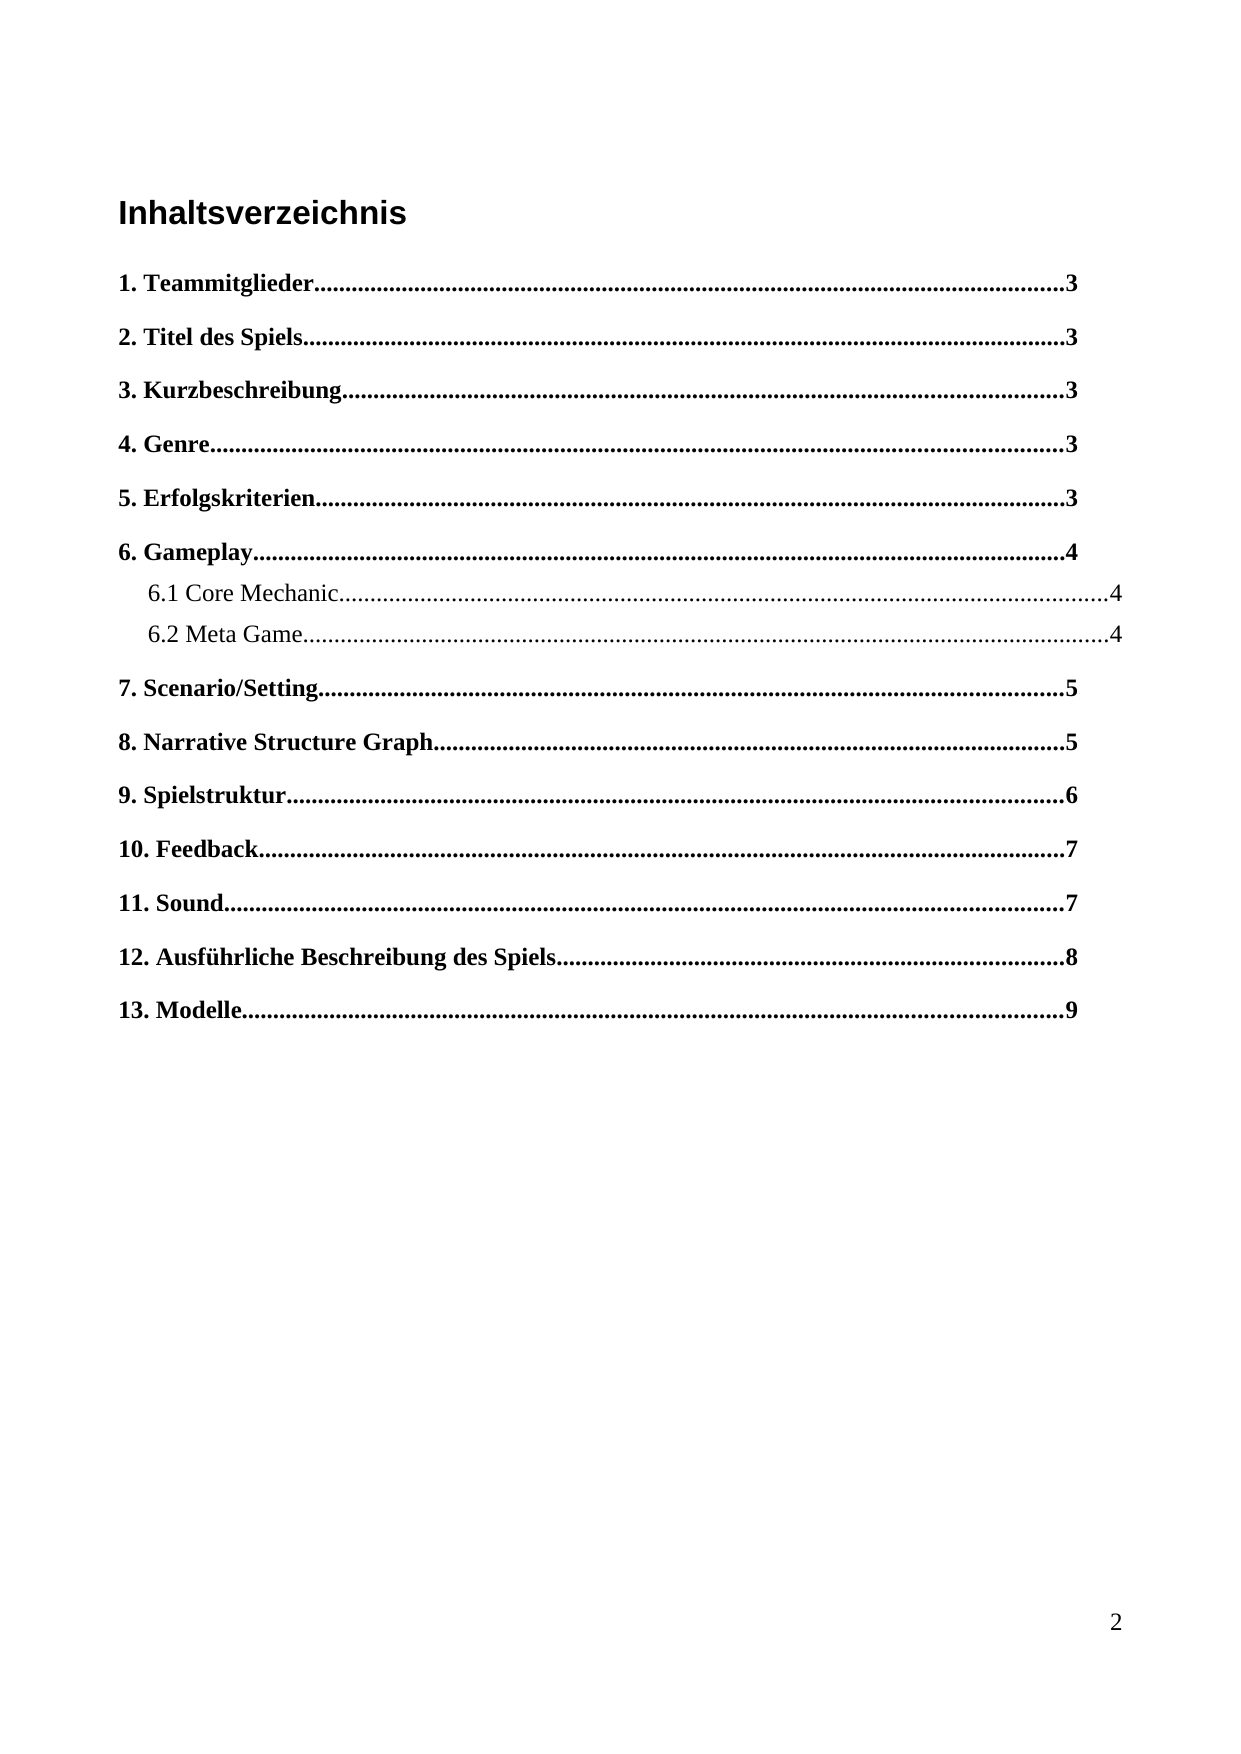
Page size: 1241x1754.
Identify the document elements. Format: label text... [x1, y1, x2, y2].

text 1. Teammitglieder 3 [118, 268, 1078, 297]
text 11. Sound 7 [118, 888, 1078, 917]
text 6.2 Meta Game 4 [148, 619, 1122, 648]
text 10. Feedback 7 [118, 834, 1078, 863]
text 12. Ausführliche Beschreibung des Spiels 8 [118, 942, 1078, 971]
text 8. Narrative Structure Graph 5 [118, 727, 1078, 756]
text 3. Kurzbeschreibung 3 [118, 376, 1078, 404]
text 9. Spielstruktur 6 [118, 781, 1078, 809]
text 5. Erfolgskriterien 3 [118, 483, 1078, 512]
text 6. Gameplay 4 [118, 537, 1078, 566]
subtitle Inhaltsverzeichnis [118, 193, 1122, 232]
text 13. Modelle 9 [118, 996, 1078, 1024]
text 6.1 Core Mechanic 4 [148, 578, 1122, 607]
text 7. Scenario/Setting 5 [118, 673, 1078, 702]
text 2. Titel des Spiels 3 [118, 322, 1078, 351]
text 4. Genre 3 [118, 429, 1078, 458]
